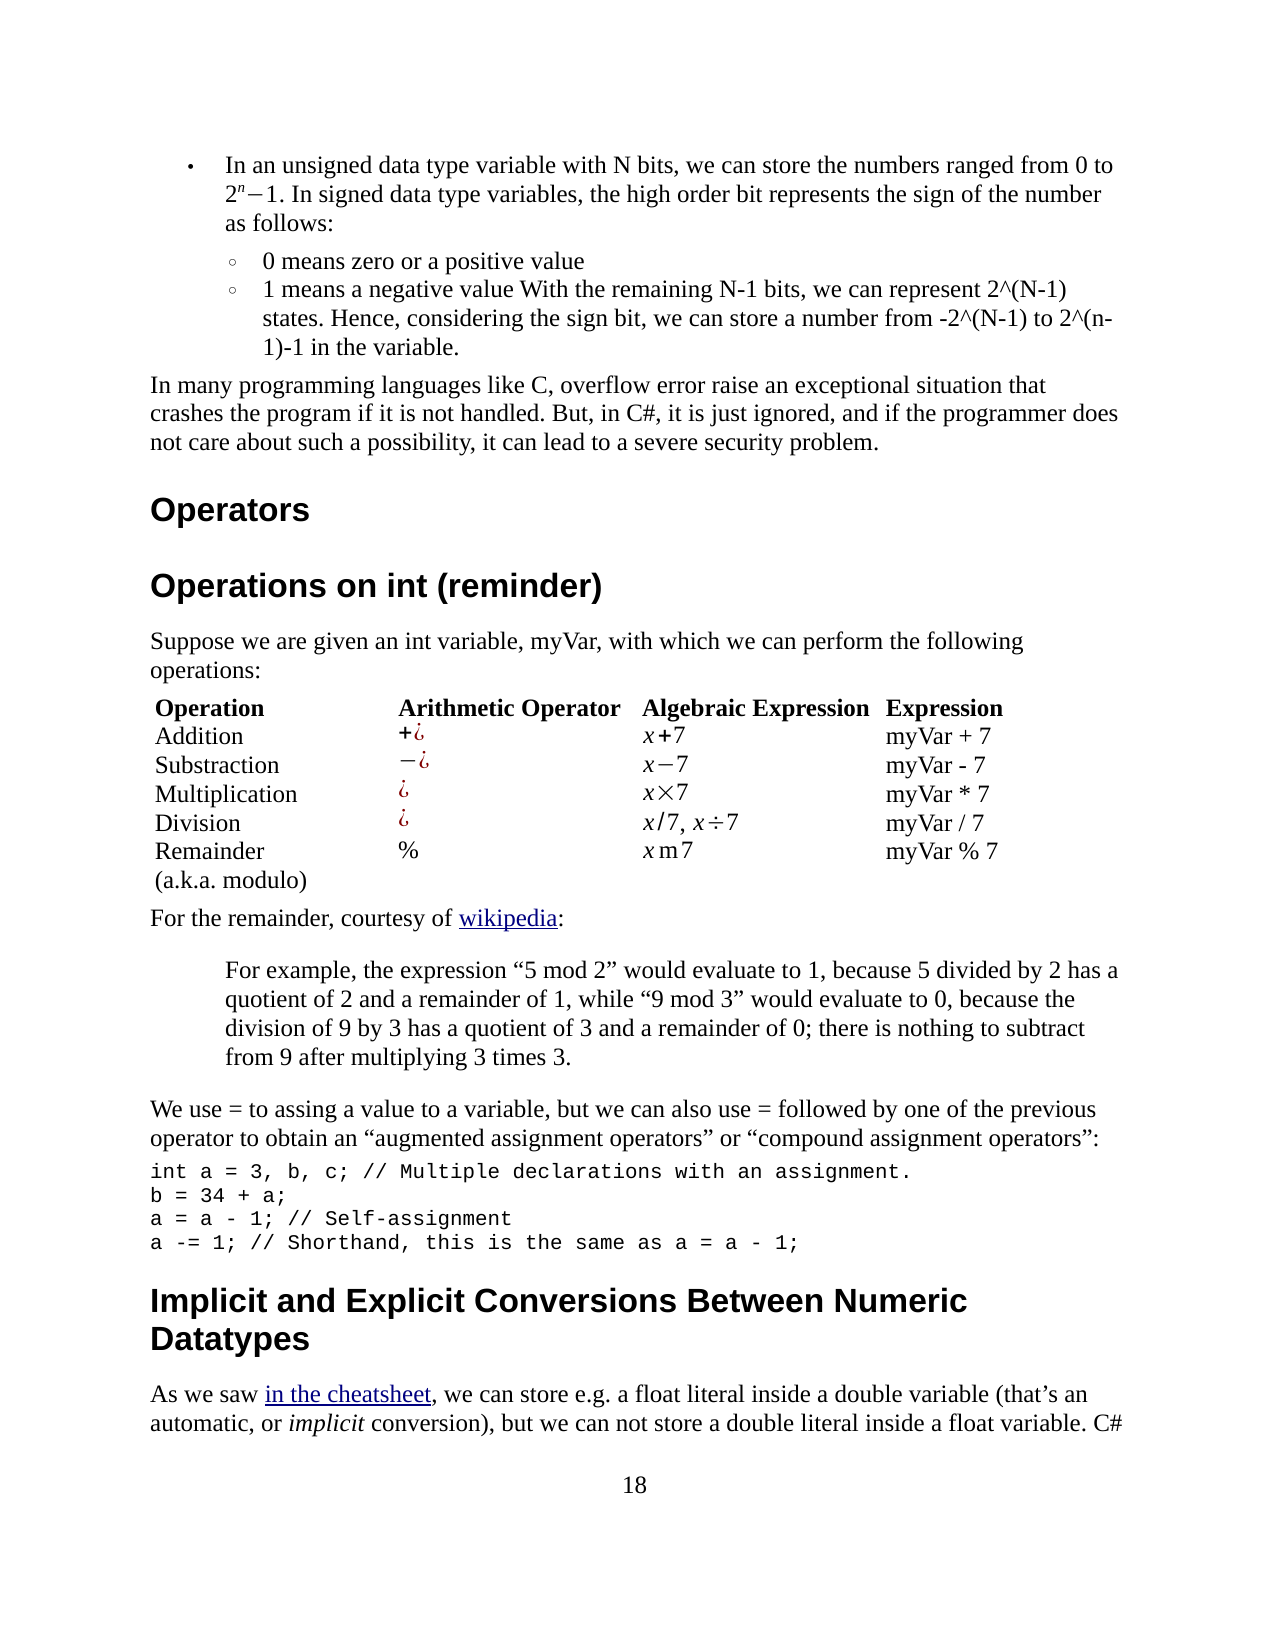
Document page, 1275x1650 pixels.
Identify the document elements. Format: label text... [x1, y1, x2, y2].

table_header Operation [150, 693, 394, 721]
text Suppose we are given an int variable, myVar, with which we can perform the following operations: [150, 626, 1125, 684]
table_cell [394, 779, 637, 808]
text int a = 3, b, c; // Multiple declarations with an assignment. [150, 1161, 1125, 1185]
subtitle Operations on int (reminder) [150, 566, 1125, 605]
text In many programming languages like C, overflow error raise an exceptional situation that crashes the program if it is not handled. But, in C#, it is just ignored, and if the programmer does not care about such a possibility, it can lead to a severe security problem. [150, 370, 1125, 456]
table_cell [394, 750, 637, 779]
table_cell Remainder (a.k.a. modulo) [150, 836, 394, 894]
table_cell [638, 779, 881, 808]
table_cell Multiplication [150, 779, 394, 808]
text For example, the expression “5 mod 2” would evaluate to 1, because 5 divided by 2 has a quotient of 2 and a remainder of 1, while “9 mod 3” would evaluate to 0, because the division of 9 by 3 has a quotient of 3 and a remainder of 0; there is nothing to subtract from 9 after multiplying 3 times 3. [225, 956, 1125, 1071]
subtitle Implicit and Explicit Conversions Between Numeric Datatypes [150, 1281, 1125, 1358]
table_cell [394, 721, 637, 750]
text We use = to assing a value to a variable, but we can also use = followed by one of the previous operator to obtain an “augmented assignment operators” or “compound assignment operators”: [150, 1094, 1125, 1152]
table_cell Addition [150, 721, 394, 750]
table_cell Substraction [150, 750, 394, 779]
table_header Algebraic Expression [638, 693, 881, 721]
table_cell [394, 836, 637, 894]
subtitle Operators [150, 490, 1125, 529]
table_cell myVar / 7 [881, 808, 1125, 836]
table_cell [638, 836, 881, 894]
table_cell [638, 750, 881, 779]
table_cell myVar - 7 [881, 750, 1125, 779]
text As we saw in the cheatsheet, we can store e.g. a float literal inside a double variable (that’s an automatic, or implicit conversion), but we can not store a double literal inside a float variable. C# [150, 1379, 1125, 1437]
table_cell Division [150, 808, 394, 836]
list 1 means a negative value With the remaining N-1 bits, we can represent 2^(N-1) states. Hence, considering the sign bit, we can store a number from -2^(N-1) to 2^(n-1)-1 in the variable. [225, 274, 1125, 361]
table_header Expression [881, 693, 1125, 721]
table_cell , [638, 808, 881, 836]
table_cell [394, 808, 637, 836]
table_cell myVar % 7 [881, 836, 1125, 894]
table_cell [638, 721, 881, 750]
text b = 34 + a; [150, 1185, 1125, 1208]
table_header Arithmetic Operator [394, 693, 637, 721]
text For the remainder, courtesy of wikipedia: [150, 903, 1125, 932]
table_cell myVar + 7 [881, 721, 1125, 750]
text a -= 1; // Shorthand, this is the same as a = a - 1; [150, 1232, 1125, 1256]
text a = a - 1; // Self-assignment [150, 1208, 1125, 1232]
list In an unsigned data type variable with N bits, we can store the numbers ranged from 0 to . In signed data type variables, the high order bit represents the sign of the number as follows: [187, 150, 1125, 237]
list 0 means zero or a positive value [225, 246, 1125, 274]
table_cell myVar * 7 [881, 779, 1125, 808]
